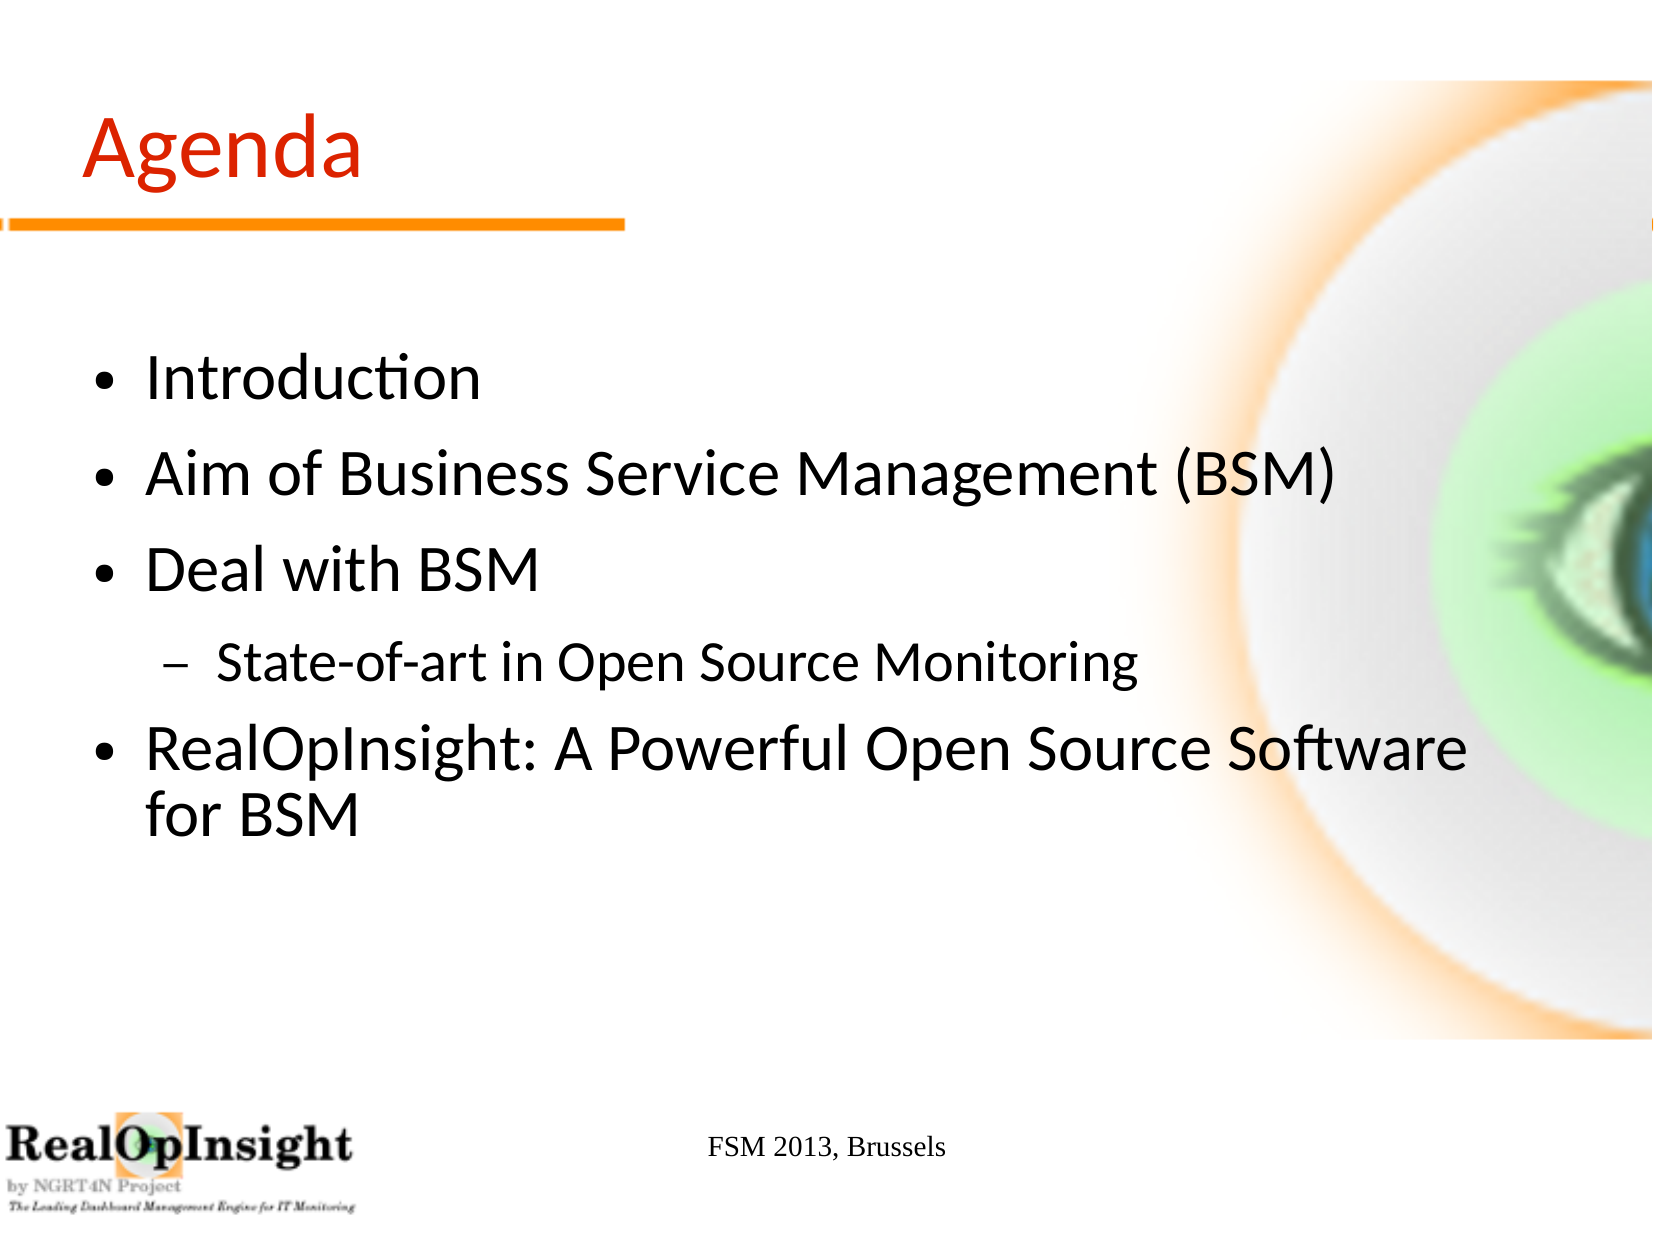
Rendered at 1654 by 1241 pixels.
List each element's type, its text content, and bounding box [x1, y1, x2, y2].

title Agenda [82, 73, 1547, 237]
list Introduction Aim of Business Service Management (BSM) Deal with BSM State-of-art in Open Source Monitoring RealOpInsight: A Powerful Open Source Software for BSM [74, 349, 1530, 1069]
picture [0, 0, 1654, 1241]
